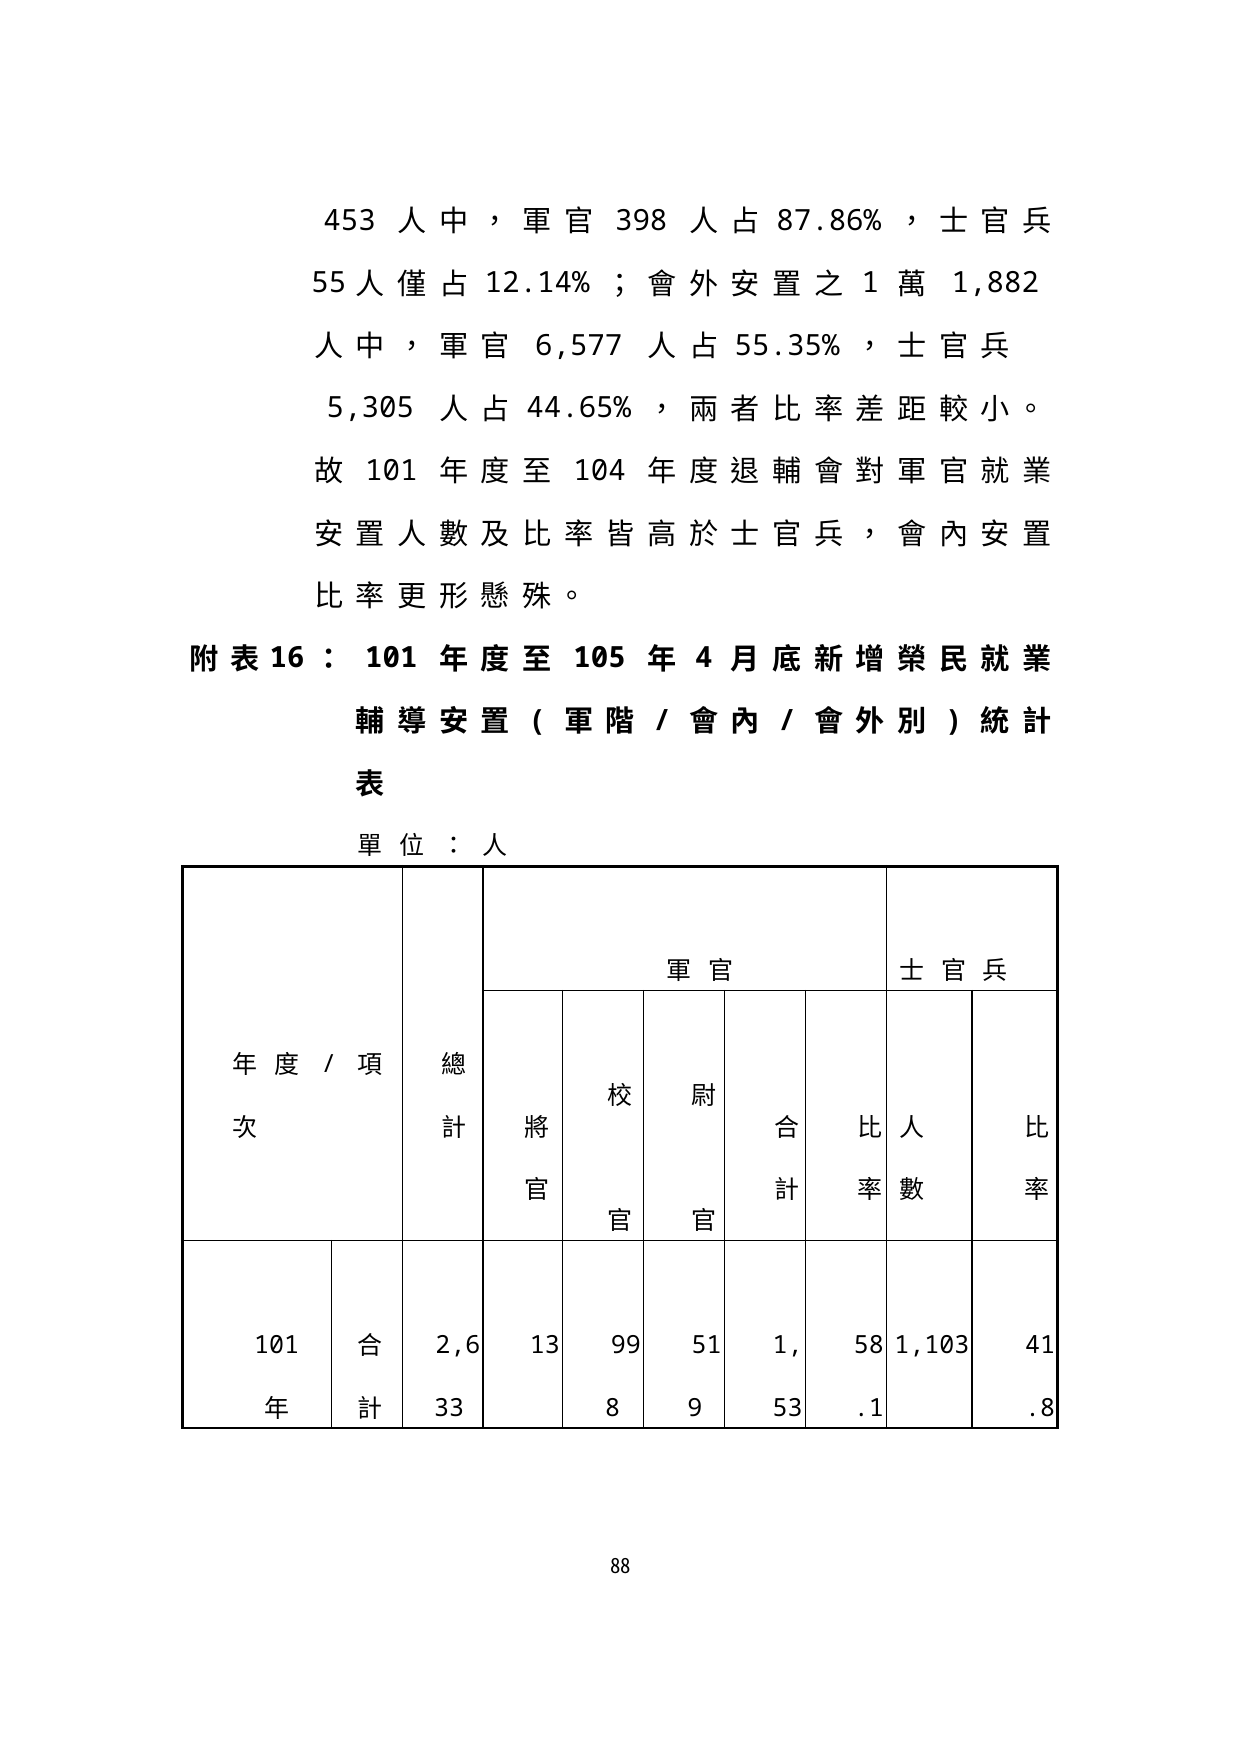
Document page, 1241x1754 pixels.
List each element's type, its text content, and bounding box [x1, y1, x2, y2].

table_cell 1,103 [887, 1241, 971, 1427]
table_cell 101年 [184, 1241, 331, 1427]
table_cell 58.1 [806, 1241, 886, 1427]
table_cell 13 [484, 1241, 562, 1427]
text 453人中，軍官398人占87.86%，士官兵55人僅占12.14%；會外安置之1萬1,882人中，軍官6,577人占55.35%，士官兵5,305人占44.65%，兩者比率差距較小。故101年度至104年度退輔會對軍官就業安置人數及比率皆高於士官兵，會內安置比率更形懸殊。 [271, 177, 1058, 615]
table_header 軍官 [484, 868, 886, 990]
table_cell 比率 [973, 991, 1056, 1240]
table_cell 998 [563, 1241, 643, 1427]
table_cell 校 官 [563, 991, 643, 1240]
table_header 士官兵 [887, 868, 1056, 990]
table_cell 合計 [725, 991, 805, 1240]
table_cell 比率 [806, 991, 886, 1240]
table_cell 41.8 [973, 1241, 1056, 1427]
table_cell 合計 [332, 1241, 402, 1427]
table_cell 人數 [887, 991, 971, 1240]
text 附表16：101年度至105年4月底新增榮民就業輔導安置(軍階/會內/會外別)統計表 單位：人 [183, 615, 1058, 865]
table_cell 尉 官 [644, 991, 724, 1240]
table_cell 將 官 [484, 991, 562, 1240]
table_cell 1,53 [725, 1241, 805, 1427]
table_cell 2,633 [403, 1241, 482, 1427]
table_cell 519 [644, 1241, 724, 1427]
table_header 總計 [403, 868, 482, 1240]
table_header 年度/項次 [184, 868, 402, 1240]
